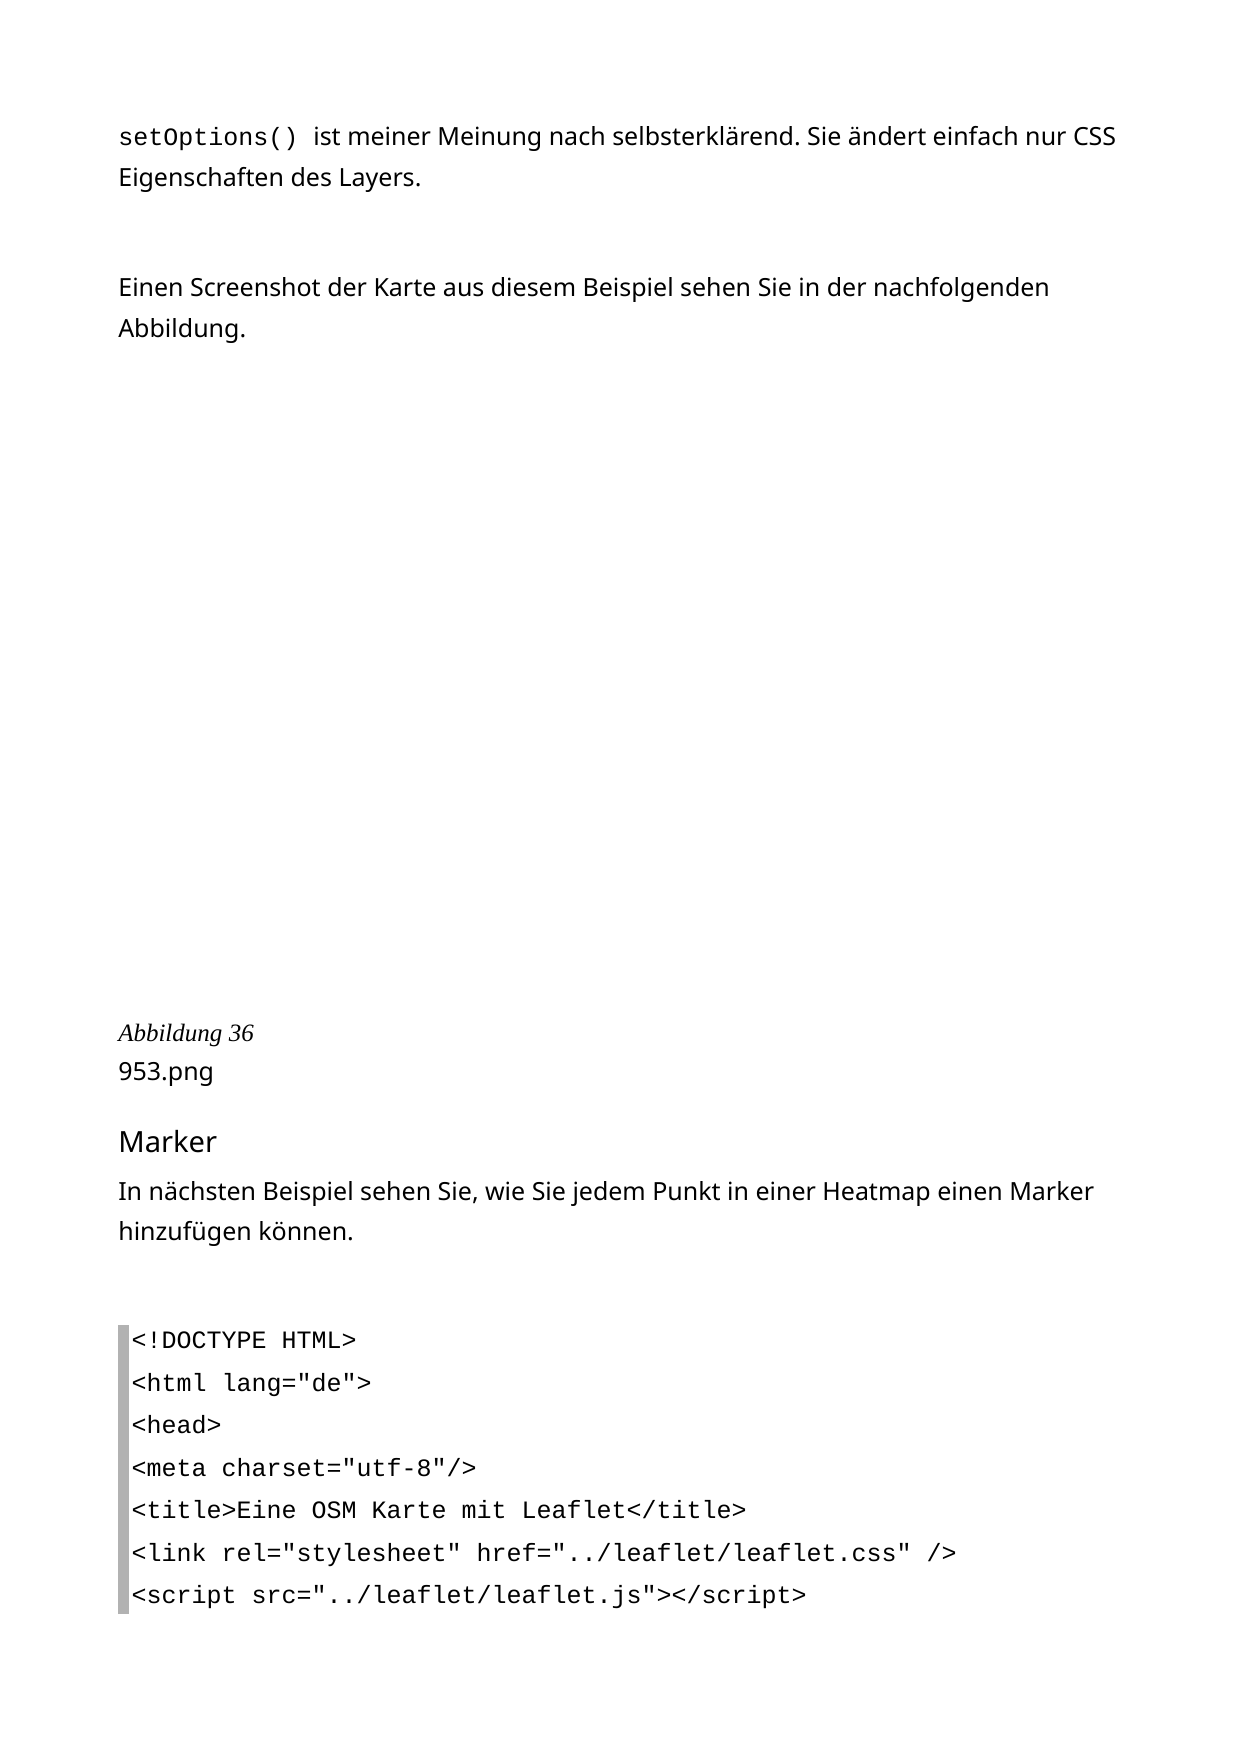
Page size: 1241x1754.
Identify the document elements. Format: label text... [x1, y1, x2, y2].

subtitle Marker [118, 1121, 1122, 1161]
text 953.png [118, 1046, 1122, 1087]
text <title>Eine OSM Karte mit Leaflet</title> [129, 1495, 1122, 1526]
text <link rel="stylesheet" href="../leaflet/leaflet.css" /> [129, 1537, 1122, 1569]
text <meta charset="utf-8"/> [129, 1452, 1122, 1484]
text <!DOCTYPE HTML> [129, 1325, 1122, 1356]
text Abbildung 36 [118, 379, 1122, 1046]
text <head> [129, 1410, 1122, 1441]
text <html lang="de"> [129, 1367, 1122, 1399]
text [118, 366, 1122, 379]
text setOptions() ist meiner Meinung nach selbsterklärend. Sie ändert einfach nur CSS Eigenschaften des Layers. [118, 118, 1122, 193]
text Einen Screenshot der Karte aus diesem Beispiel sehen Sie in der nachfolgenden Abbildung. [118, 270, 1122, 345]
text In nächsten Beispiel sehen Sie, wie Sie jedem Punkt in einer Heatmap einen Marker hinzufügen können. [118, 1173, 1122, 1248]
text <script src="../leaflet/leaflet.js"></script> [129, 1580, 1122, 1614]
